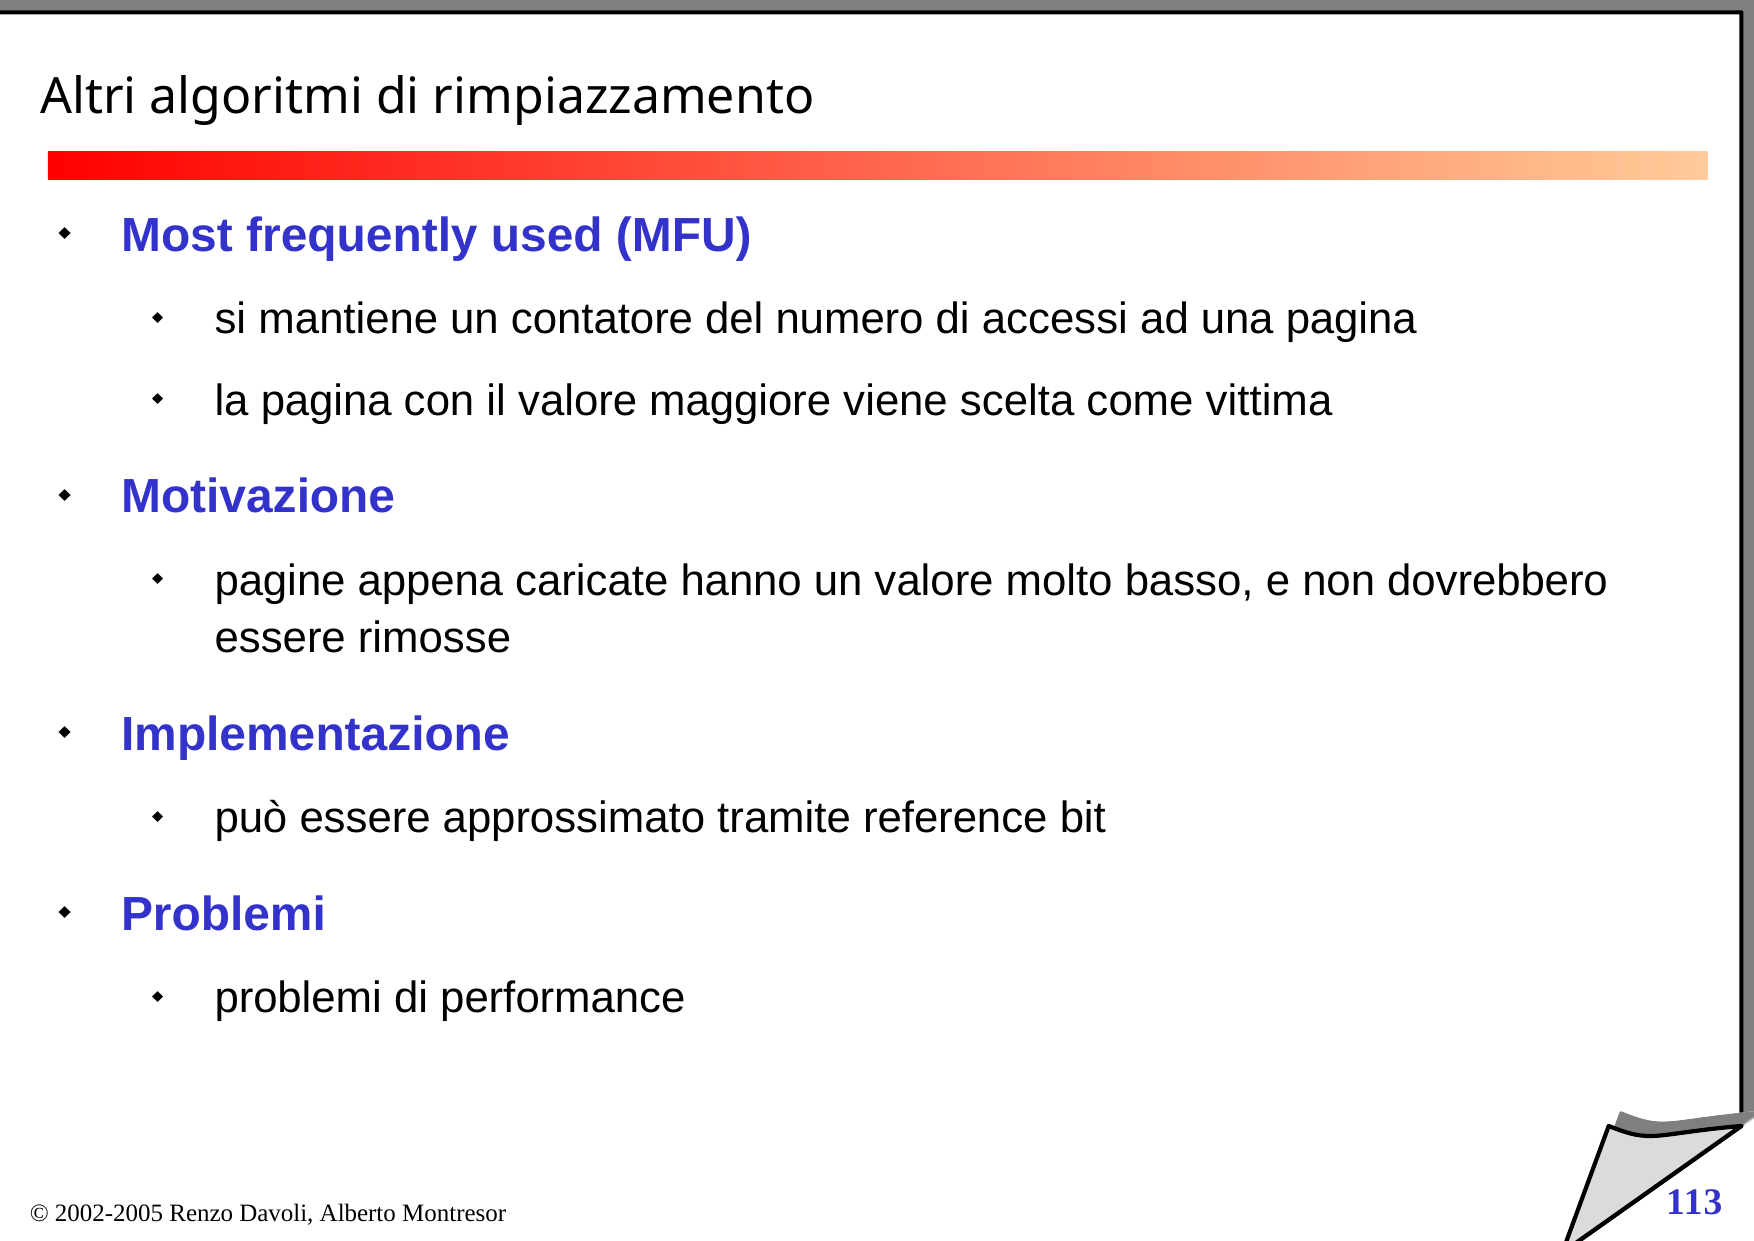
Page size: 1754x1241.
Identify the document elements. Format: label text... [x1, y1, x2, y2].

list Most frequently used (MFU) si mantiene un contatore del numero di accessi ad una pagina la pagina con il valore maggiore viene scelta come vittima Motivazione pagine appena caricate hanno un valore molto basso, e non dovrebbero essere rimosse Implementazione può essere approssimato tramite reference bit Problemi problemi di performance [58, 206, 1696, 1105]
text_box MMU [750, 152, 754, 179]
title Altri algoritmi di rimpiazzamento [40, 49, 1714, 144]
